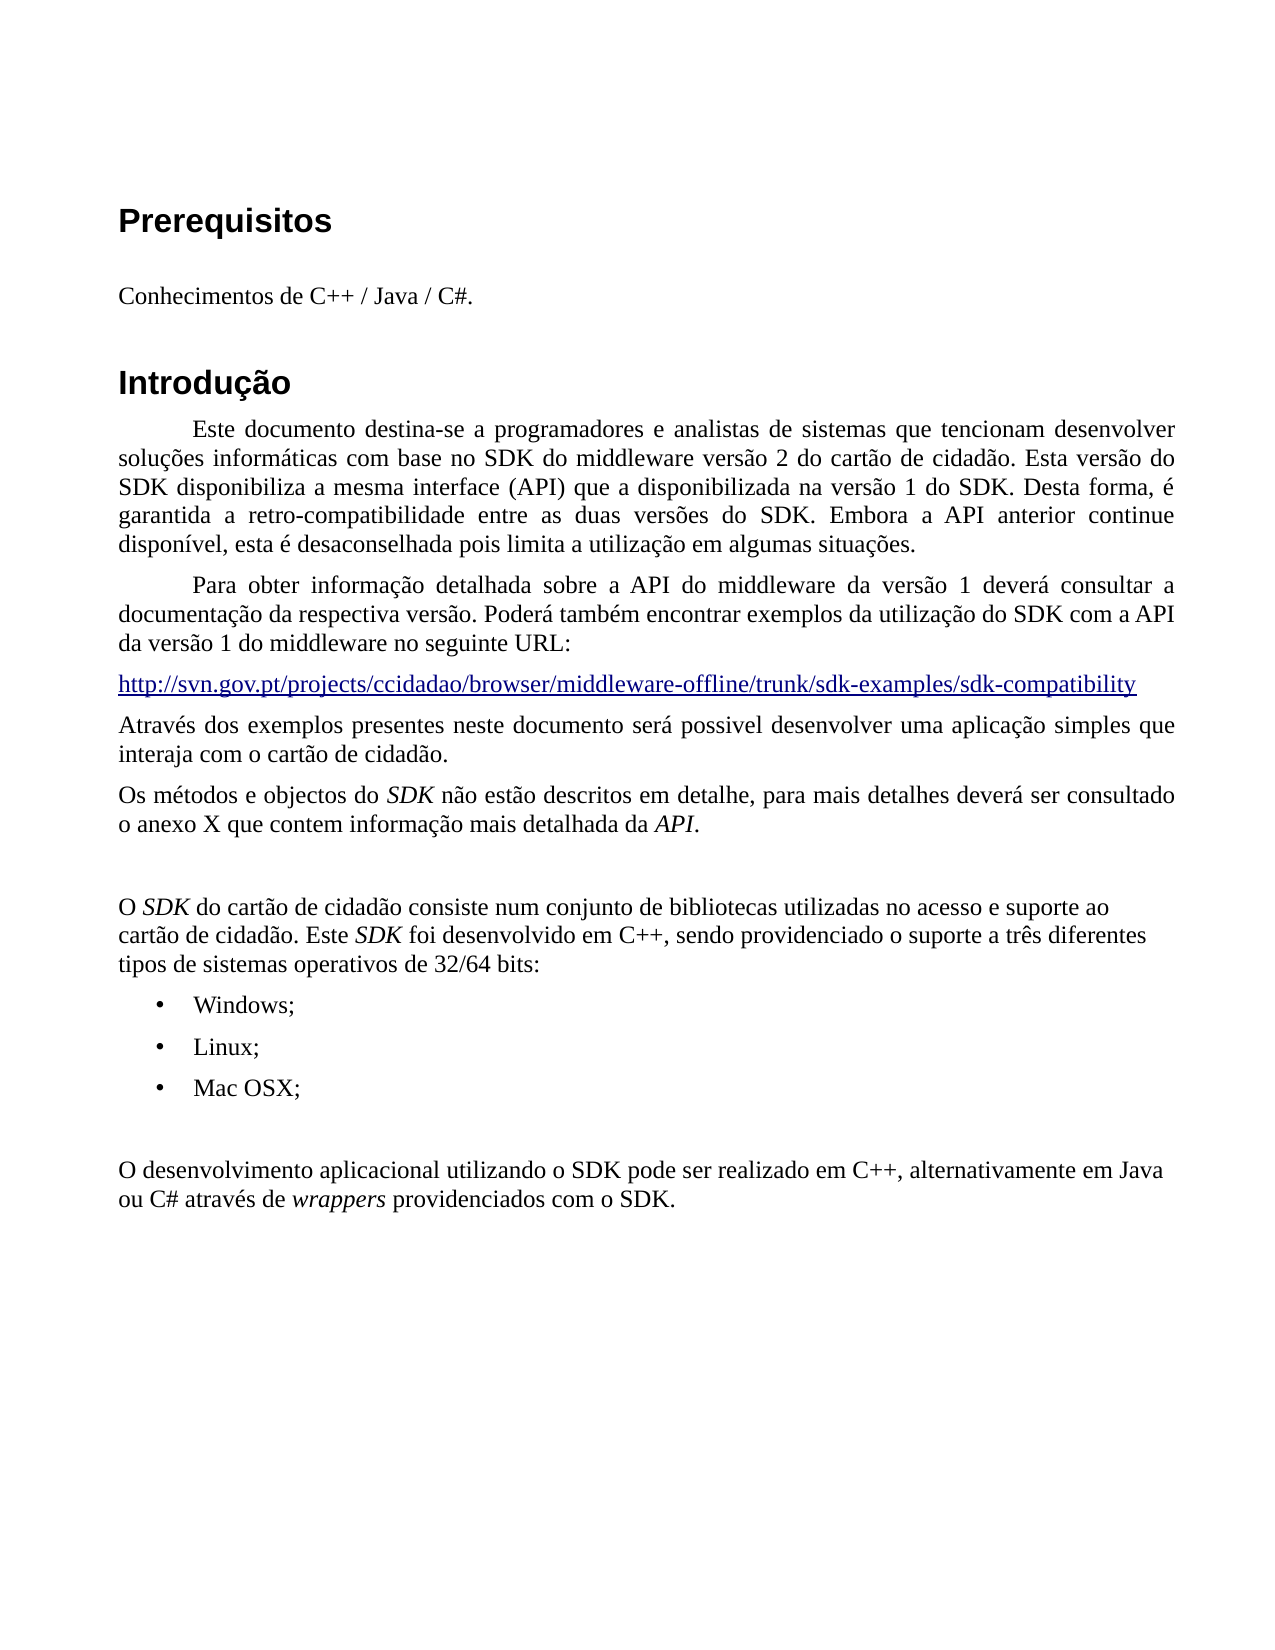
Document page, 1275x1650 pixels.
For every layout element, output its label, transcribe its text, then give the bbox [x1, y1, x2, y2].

text O desenvolvimento aplicacional utilizando o SDK pode ser realizado em C++, alternativamente em Java ou C# através de wrappers providenciados com o SDK. [118, 1156, 1176, 1213]
subtitle Prerequisitos [118, 201, 1176, 240]
text Os métodos e objectos do SDK não estão descritos em detalhe, para mais detalhes deverá ser consultado o anexo X que contem informação mais detalhada da API. [118, 781, 1176, 838]
text http://svn.gov.pt/projects/ccidadao/browser/middleware-offline/trunk/sdk-examples/sdk-compatibility [118, 669, 1176, 698]
text O SDK do cartão de cidadão consiste num conjunto de bibliotecas utilizadas no acesso e suporte ao cartão de cidadão. Este SDK foi desenvolvido em C++, sendo providenciado o suporte a três diferentes tipos de sistemas operativos de 32/64 bits: [118, 892, 1176, 978]
text Através dos exemplos presentes neste documento será possivel desenvolver uma aplicação simples que interaja com o cartão de cidadão. [118, 711, 1176, 768]
text Para obter informação detalhada sobre a API do middleware da versão 1 deverá consultar a documentação da respectiva versão. Poderá também encontrar exemplos da utilização do SDK com a API da versão 1 do middleware no seguinte URL: [118, 571, 1176, 657]
list Linux; [156, 1032, 1176, 1061]
text Este documento destina-se a programadores e analistas de sistemas que tencionam desenvolver soluções informáticas com base no SDK do middleware versão 2 do cartão de cidadão. Esta versão do SDK disponibiliza a mesma interface (API) que a disponibilizada na versão 1 do SDK. Desta forma, é garantida a retro-compatibilidade entre as duas versões do SDK. Embora a API anterior continue disponível, esta é desaconselhada pois limita a utilização em algumas situações. [118, 414, 1176, 558]
text Conhecimentos de C++ / Java / C#. [118, 281, 1176, 310]
list Windows; [156, 991, 1176, 1019]
subtitle Introdução [118, 363, 1176, 402]
list Mac OSX; [156, 1073, 1176, 1102]
